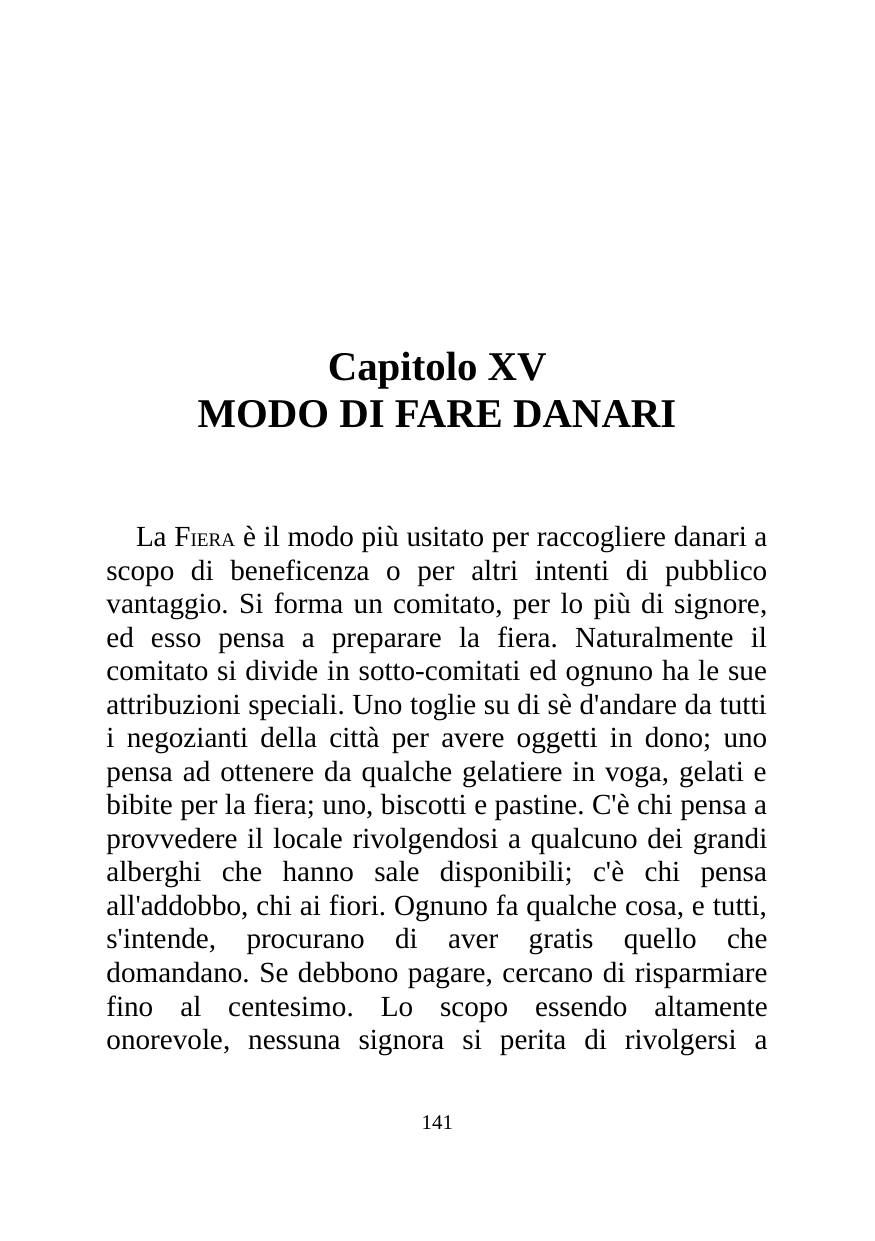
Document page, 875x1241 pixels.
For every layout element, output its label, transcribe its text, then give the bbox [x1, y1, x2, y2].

subtitle Capitolo XV MODO DI FARE DANARI [106, 342, 768, 436]
text La Fiera è il modo più usitato per raccogliere danari a scopo di beneficenza o per altri intenti di pubblico vantaggio. Si forma un comitato, per lo più di signore, ed esso pensa a preparare la fiera. Naturalmente il comitato si divide in sotto-comitati ed ognuno ha le sue attribuzioni speciali. Uno toglie su di sè d'andare da tutti i negozianti della città per avere oggetti in dono; uno pensa ad ottenere da qualche gelatiere in voga, gelati e bibite per la fiera; uno, biscotti e pastine. C'è chi pensa a provvedere il locale rivolgendosi a qualcuno dei grandi alberghi che hanno sale disponibili; c'è chi pensa all'addobbo, chi ai fiori. Ognuno fa qualche cosa, e tutti, s'intende, procurano di aver gratis quello che domandano. Se debbono pagare, cercano di risparmiare fino al centesimo. Lo scopo essendo altamente onorevole, nessuna signora si perita di rivolgersi a [106, 519, 768, 1056]
